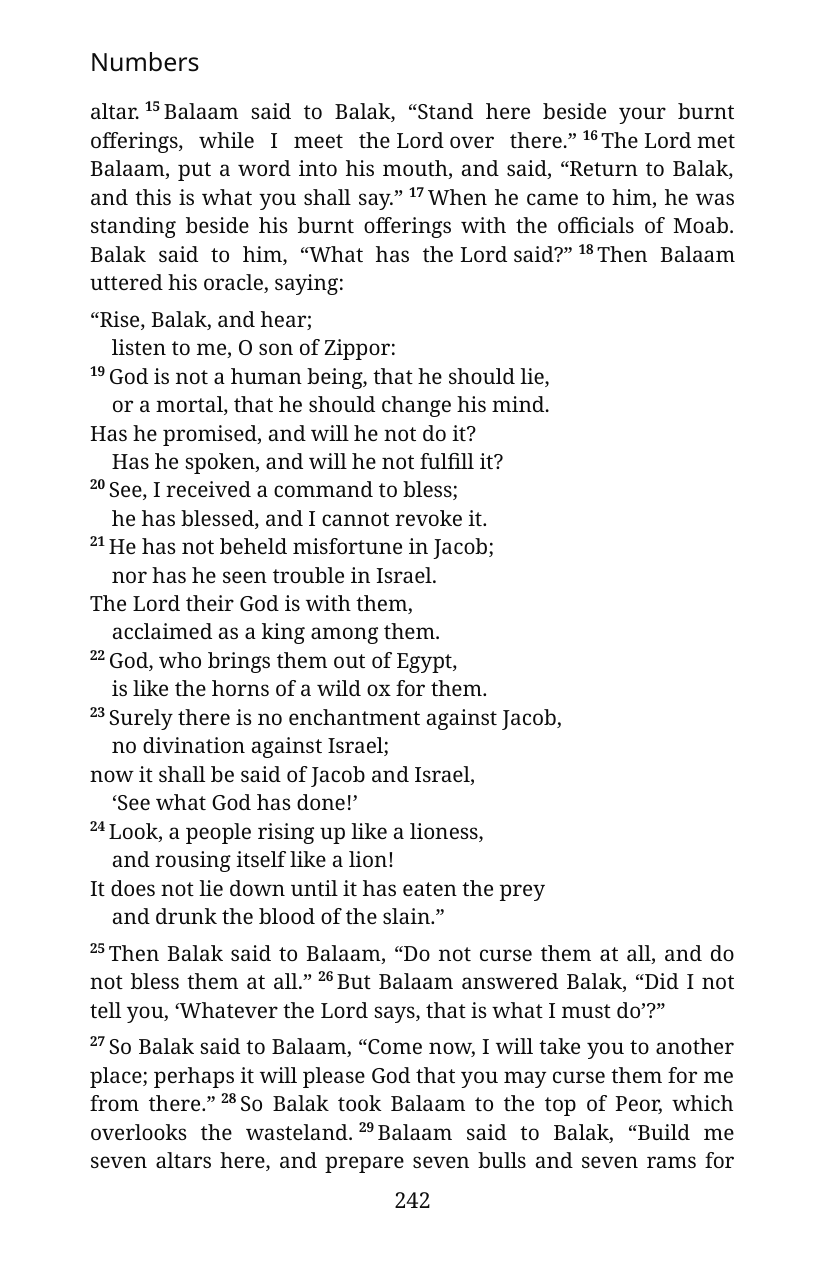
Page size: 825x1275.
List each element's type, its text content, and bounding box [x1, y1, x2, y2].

text 25 Then Balak said to Balaam, “Do not curse them at all, and do not bless them at all.” 26 But Balaam answered Balak, “Did I not tell you, ‘Whatever the Lord says, that is what I must do’?” [90, 939, 735, 1024]
text “Rise, Balak, and hear; listen to me, O son of Zippor: 19 God is not a human being, that he should lie, or a mortal, that he should change his mind. Has he promised, and will he not do it? Has he spoken, and will he not fulfill it? 20 See, I received a command to bless; he has blessed, and I cannot revoke it. 21 He has not beheld misfortune in Jacob; nor has he seen trouble in Israel. The Lord their God is with them, acclaimed as a king among them. 22 God, who brings them out of Egypt, is like the horns of a wild ox for them. 23 Surely there is no enchantment against Jacob, no divination against Israel; now it shall be said of Jacob and Israel, ‘See what God has done!’ 24 Look, a people rising up like a lioness, and rousing itself like a lion! It does not lie down until it has eaten the prey and drunk the blood of the slain.” [90, 305, 735, 931]
text 27 So Balak said to Balaam, “Come now, I will take you to another place; perhaps it will please God that you may curse them for me from there.” 28 So Balak took Balaam to the top of Peor, which overlooks the wasteland. 29 Balaam said to Balak, “Build me seven altars here, and prepare seven bulls and seven rams for [90, 1032, 735, 1175]
text altar. 15 Balaam said to Balak, “Stand here beside your burnt offerings, while I meet the Lord over there.” 16 The Lord met Balaam, put a word into his mouth, and said, “Return to Balak, and this is what you shall say.” 17 When he came to him, he was standing beside his burnt offerings with the officials of Moab. Balak said to him, “What has the Lord said?” 18 Then Balaam uttered his oracle, saying: [90, 97, 735, 297]
